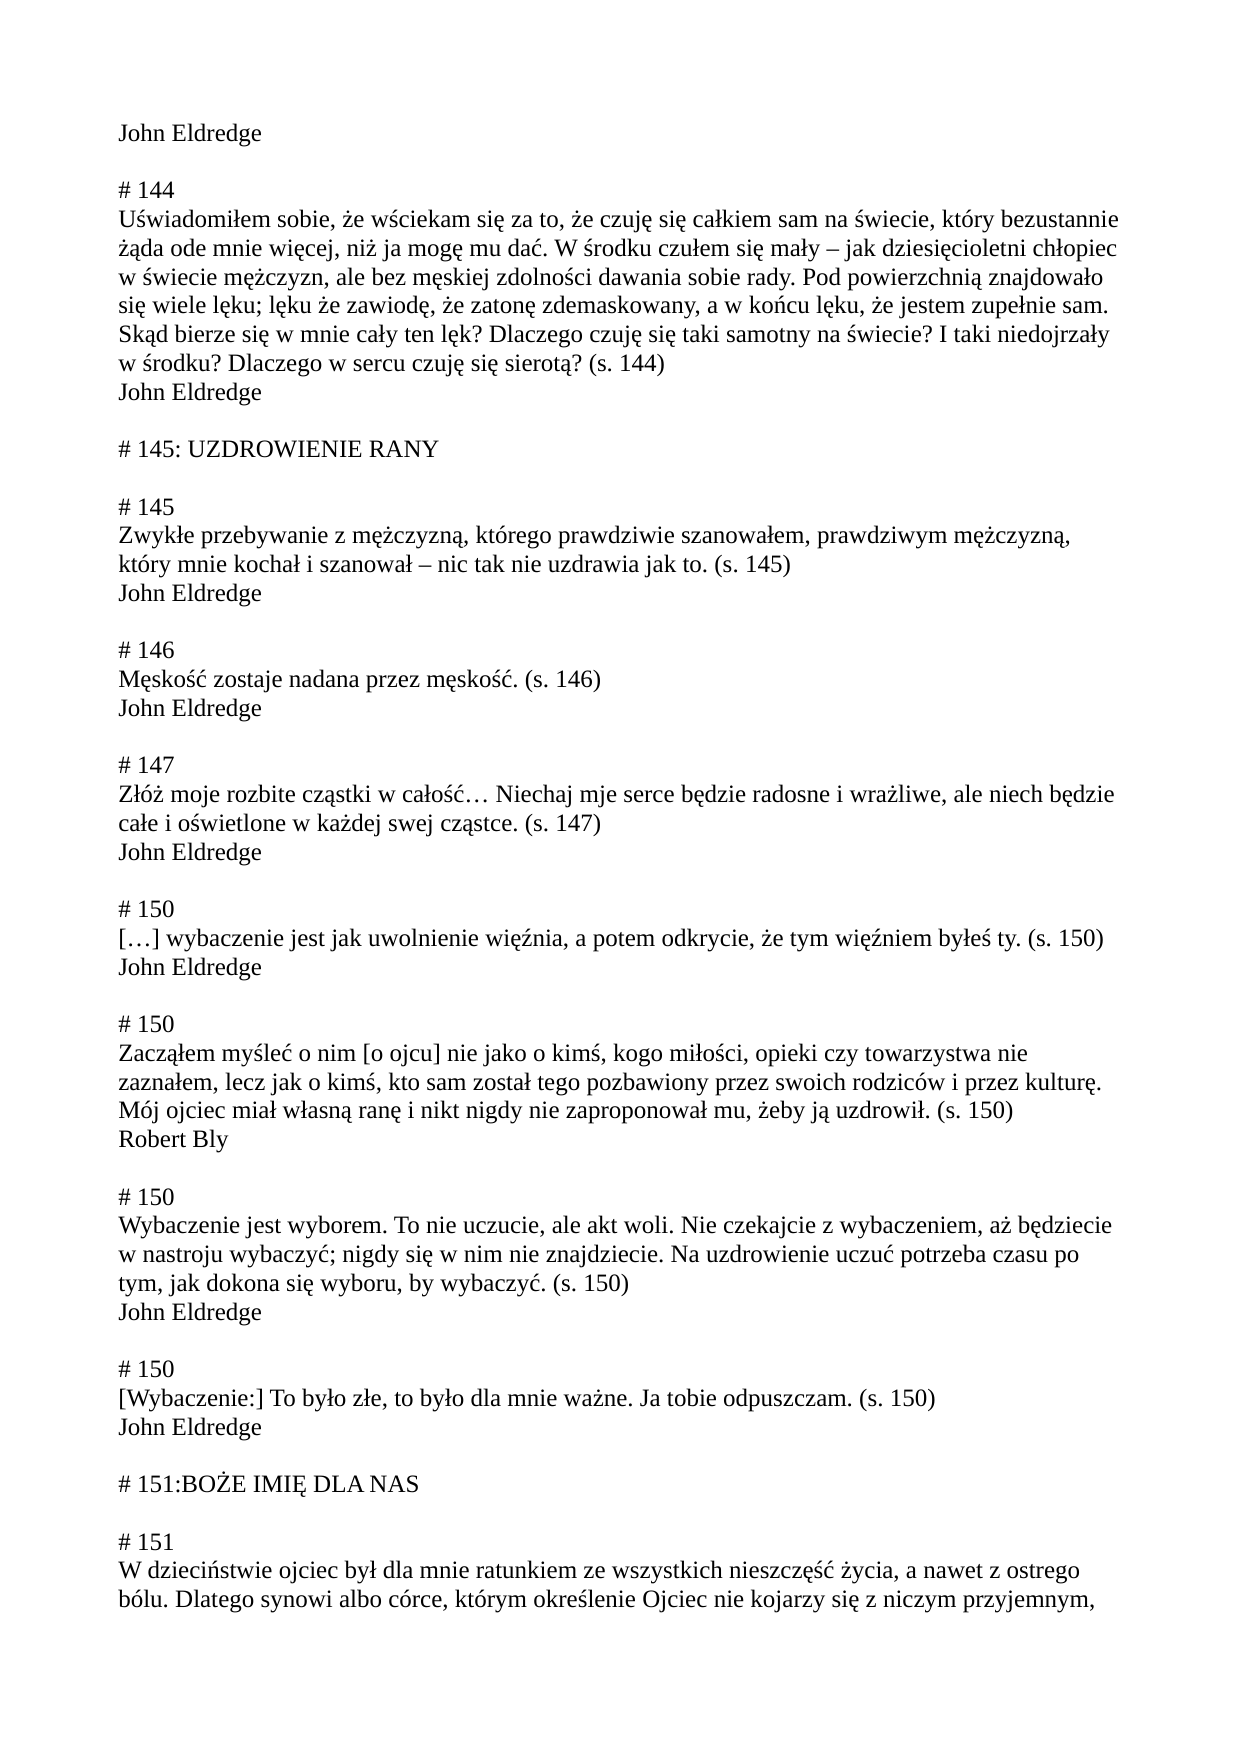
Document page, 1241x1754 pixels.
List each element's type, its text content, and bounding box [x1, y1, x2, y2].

text # 150 [118, 1354, 1122, 1383]
text # 151 [118, 1527, 1122, 1556]
text Męskość zostaje nadana przez męskość. (s. 146) [118, 664, 1122, 693]
text John Eldredge [118, 837, 1122, 866]
text [Wybaczenie:] To było złe, to było dla mnie ważne. Ja tobie odpuszczam. (s. 150) [118, 1383, 1122, 1412]
text # 150 [118, 1182, 1122, 1211]
text John Eldredge [118, 952, 1122, 981]
text # 146 [118, 636, 1122, 664]
text # 150 [118, 1009, 1122, 1038]
text Złóż moje rozbite cząstki w całość… Niechaj mje serce będzie radosne i wrażliwe, ale niech będzie całe i oświetlone w każdej swej cząstce. (s. 147) [118, 779, 1122, 837]
text John Eldredge [118, 118, 1122, 147]
text # 150 [118, 894, 1122, 923]
text # 145 [118, 492, 1122, 521]
text […] wybaczenie jest jak uwolnienie więźnia, a potem odkrycie, że tym więźniem byłeś ty. (s. 150) [118, 923, 1122, 952]
text # 151:BOŻE IMIĘ DLA NAS [118, 1469, 1122, 1498]
text # 144 [118, 176, 1122, 204]
text John Eldredge [118, 1412, 1122, 1441]
text # 145: UZDROWIENIE RANY [118, 434, 1122, 463]
text John Eldredge [118, 1297, 1122, 1326]
text Zwykłe przebywanie z mężczyzną, którego prawdziwie szanowałem, prawdziwym mężczyzną, który mnie kochał i szanował – nic tak nie uzdrawia jak to. (s. 145) [118, 521, 1122, 578]
text Uświadomiłem sobie, że wściekam się za to, że czuję się całkiem sam na świecie, który bezustannie żąda ode mnie więcej, niż ja mogę mu dać. W środku czułem się mały – jak dziesięcioletni chłopiec w świecie mężczyzn, ale bez męskiej zdolności dawania sobie rady. Pod powierzchnią znajdowało się wiele lęku; lęku że zawiodę, że zatonę zdemaskowany, a w końcu lęku, że jestem zupełnie sam. Skąd bierze się w mnie cały ten lęk? Dlaczego czuję się taki samotny na świecie? I taki niedojrzały w środku? Dlaczego w sercu czuję się sierotą? (s. 144) [118, 204, 1122, 377]
text John Eldredge [118, 578, 1122, 607]
text W dzieciństwie ojciec był dla mnie ratunkiem ze wszystkich nieszczęść życia, a nawet z ostrego bólu. Dlatego synowi albo córce, którym określenie Ojciec nie kojarzy się z niczym przyjemnym, [118, 1556, 1122, 1613]
text # 147 [118, 751, 1122, 779]
text John Eldredge [118, 693, 1122, 722]
text Zacząłem myśleć o nim [o ojcu] nie jako o kimś, kogo miłości, opieki czy towarzystwa nie zaznałem, lecz jak o kimś, kto sam został tego pozbawiony przez swoich rodziców i przez kulturę. Mój ojciec miał własną ranę i nikt nigdy nie zaproponował mu, żeby ją uzdrowił. (s. 150) [118, 1038, 1122, 1124]
text Robert Bly [118, 1124, 1122, 1153]
text John Eldredge [118, 377, 1122, 406]
text Wybaczenie jest wyborem. To nie uczucie, ale akt woli. Nie czekajcie z wybaczeniem, aż będziecie w nastroju wybaczyć; nigdy się w nim nie znajdziecie. Na uzdrowienie uczuć potrzeba czasu po tym, jak dokona się wyboru, by wybaczyć. (s. 150) [118, 1211, 1122, 1297]
